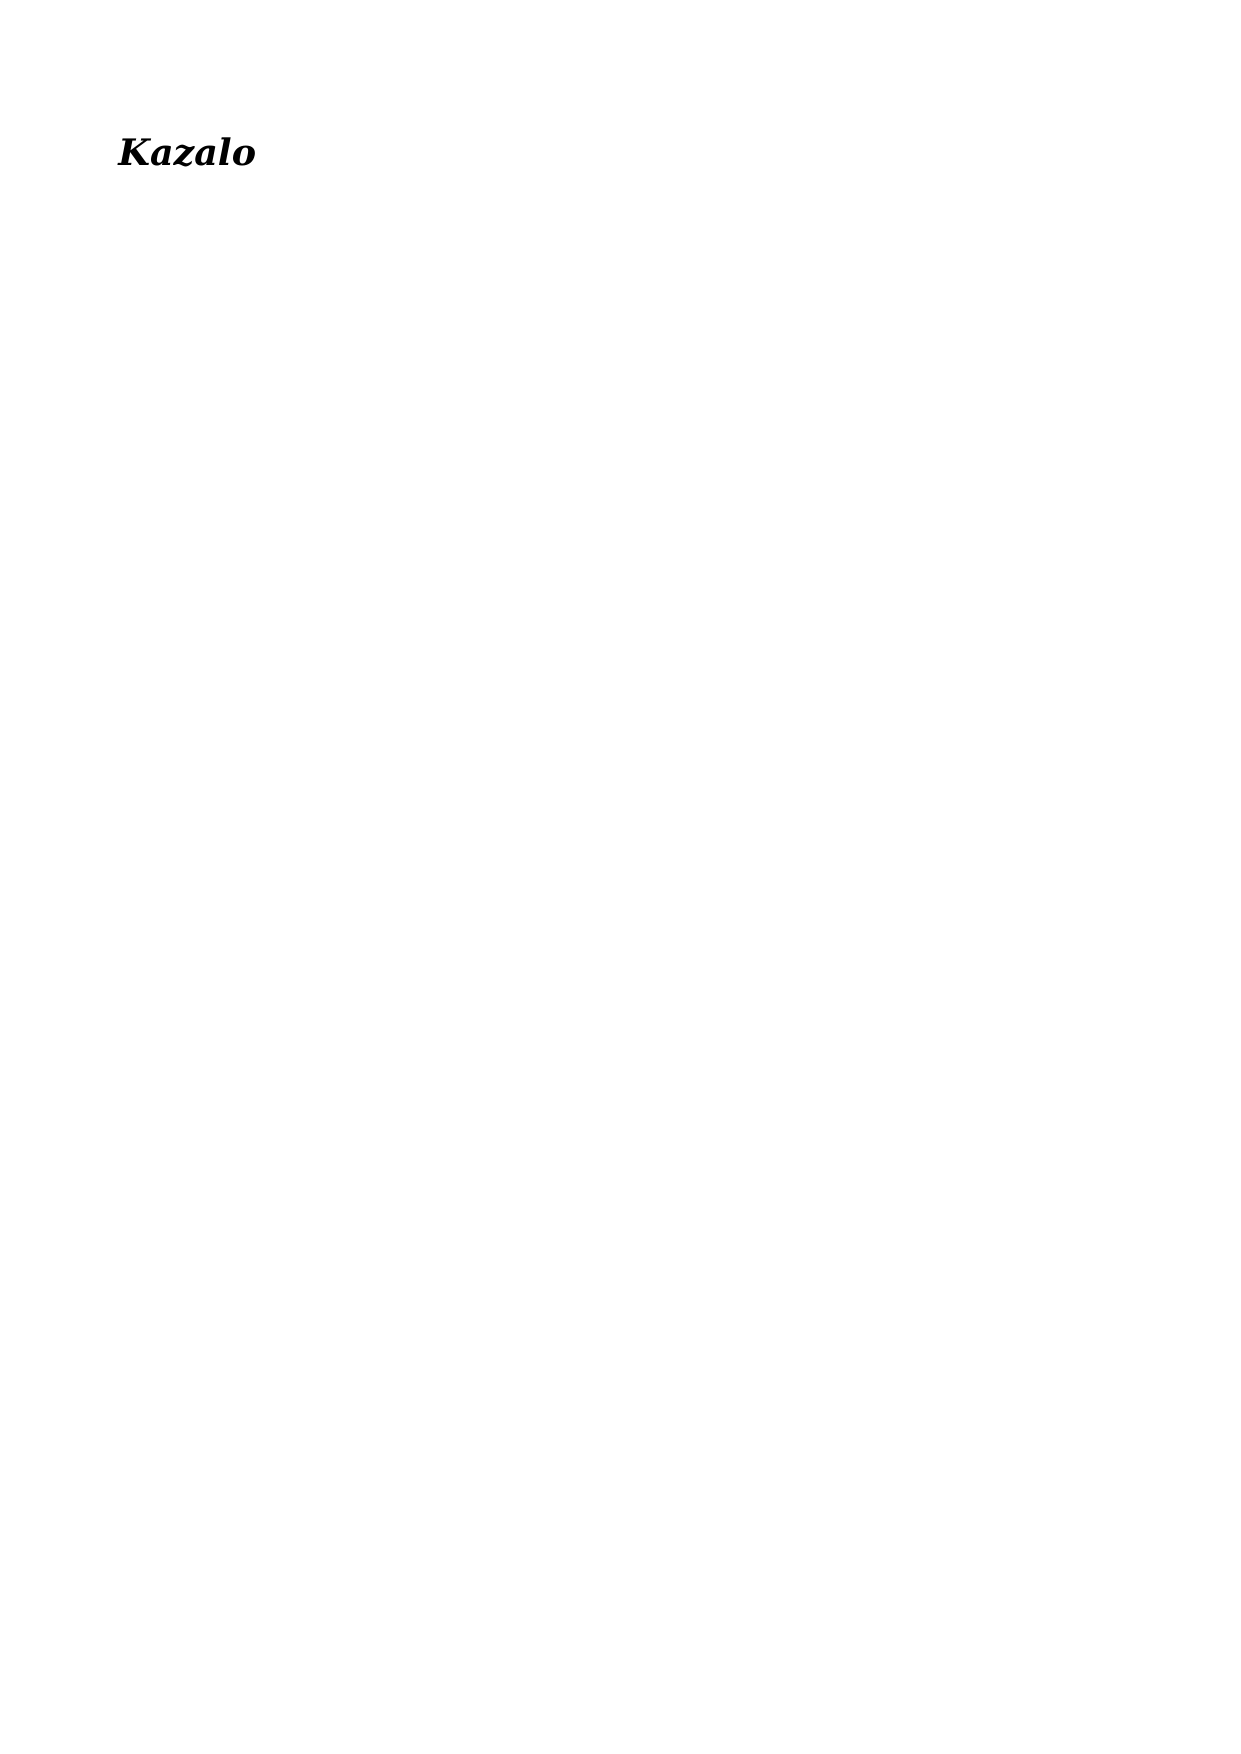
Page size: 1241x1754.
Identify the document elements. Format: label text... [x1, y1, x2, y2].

subtitle Kazalo [118, 131, 1122, 174]
